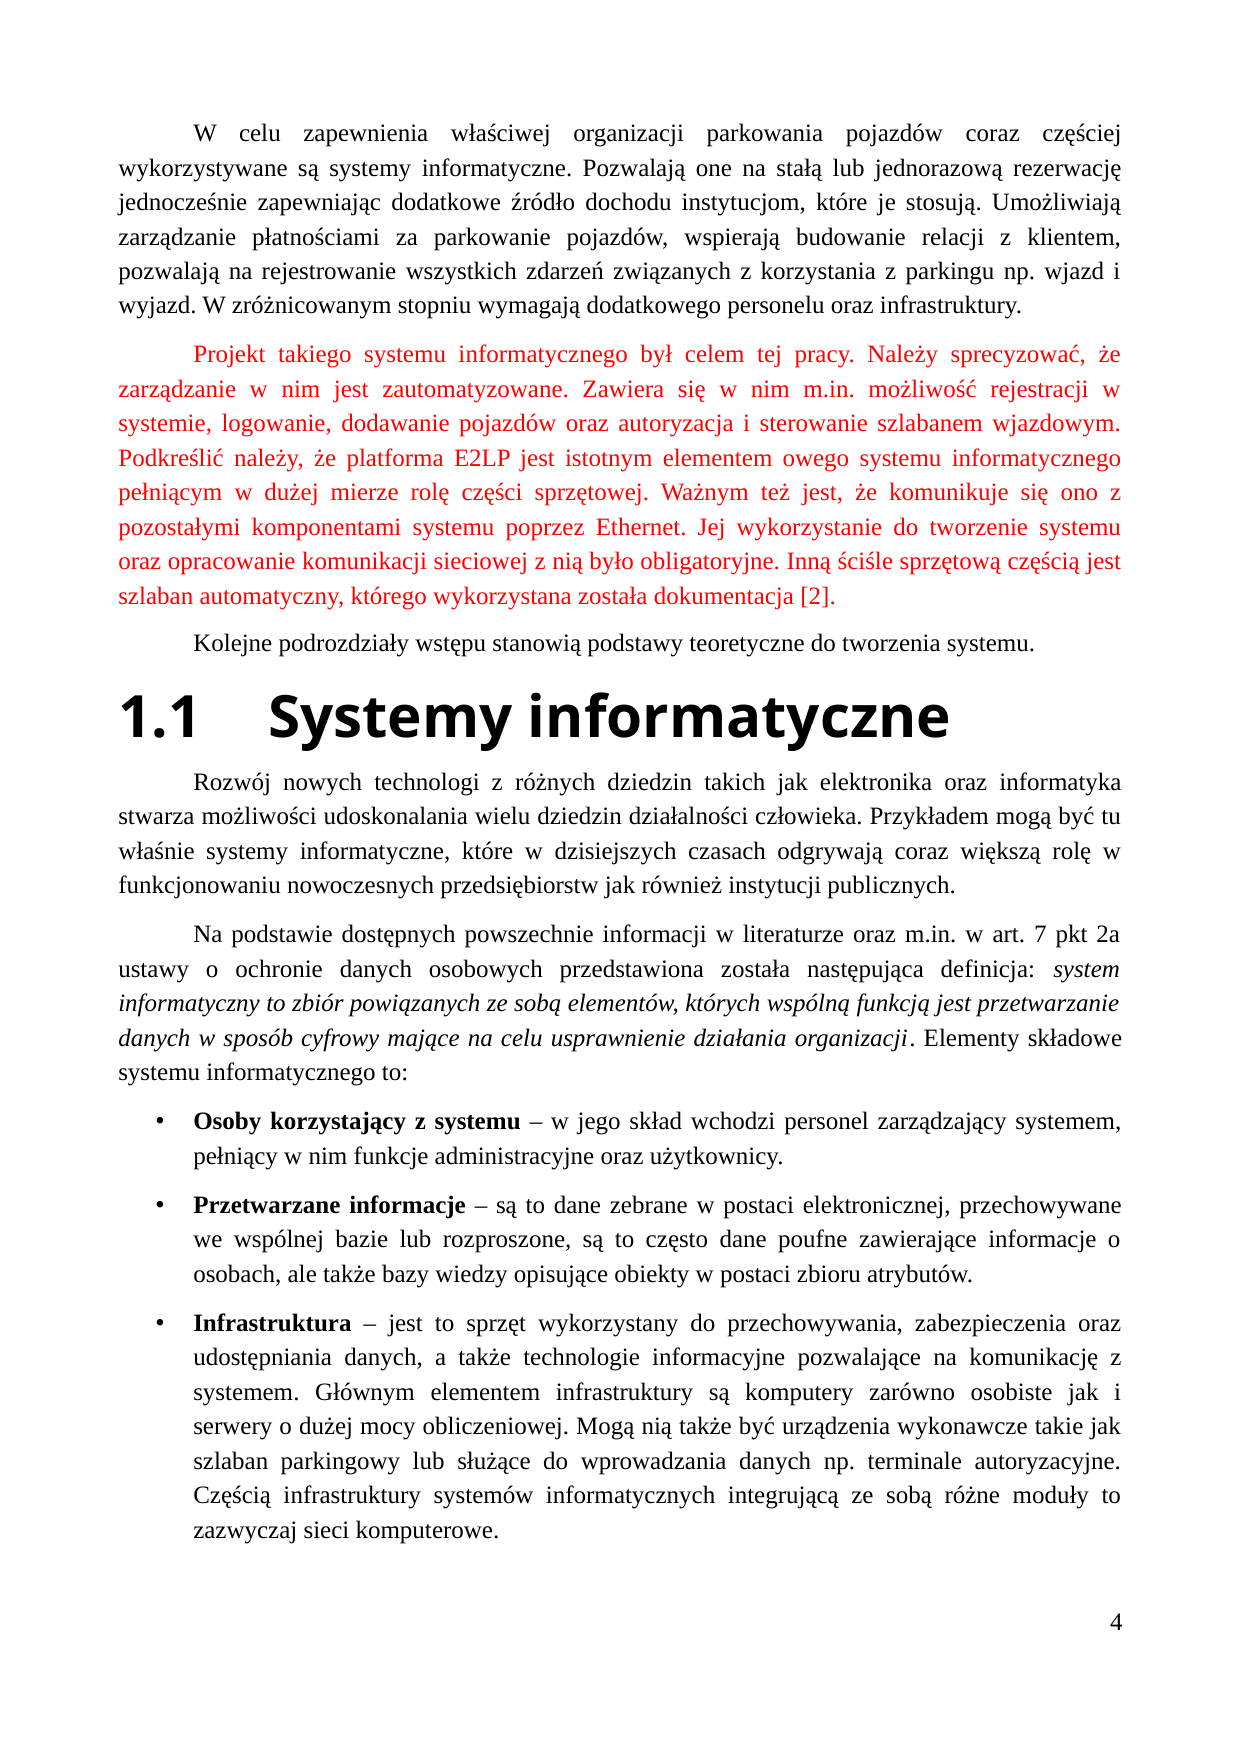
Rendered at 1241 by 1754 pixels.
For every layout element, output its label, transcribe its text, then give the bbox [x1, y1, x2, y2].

text Rozwój nowych technologi z różnych dziedzin takich jak elektronika oraz informatyka stwarza możliwości udoskonalania wielu dziedzin działalności człowieka. Przykładem mogą być tu właśnie systemy informatyczne, które w dzisiejszych czasach odgrywają coraz większą rolę w funkcjonowaniu nowoczesnych przedsiębiorstw jak również instytucji publicznych. [118, 767, 1122, 899]
subtitle Systemy informatyczne [118, 675, 1122, 754]
text Na podstawie dostępnych powszechnie informacji w literaturze oraz m.in. w art. 7 pkt 2a ustawy o ochronie danych osobowych przedstawiona została następująca definicja: system informatyczny to zbiór powiązanych ze sobą elementów, których wspólną funkcją jest przetwarzanie danych w sposób cyfrowy mające na celu usprawnienie działania organizacji. Elementy składowe systemu informatycznego to: [118, 919, 1122, 1086]
list Przetwarzane informacje – są to dane zebrane w postaci elektronicznej, przechowywane we wspólnej bazie lub rozproszone, są to często dane poufne zawierające informacje o osobach, ale także bazy wiedzy opisujące obiekty w postaci zbioru atrybutów. [156, 1190, 1122, 1287]
text Projekt takiego systemu informatycznego był celem tej pracy. Należy sprecyzować, że zarządzanie w nim jest zautomatyzowane. Zawiera się w nim m.in. możliwość rejestracji w systemie, logowanie, dodawanie pojazdów oraz autoryzacja i sterowanie szlabanem wjazdowym. Podkreślić należy, że platforma E2LP jest istotnym elementem owego systemu informatycznego pełniącym w dużej mierze rolę części sprzętowej. Ważnym też jest, że komunikuje się ono z pozostałymi komponentami systemu poprzez Ethernet. Jej wykorzystanie do tworzenie systemu oraz opracowanie komunikacji sieciowej z nią było obligatoryjne. Inną ściśle sprzętową częścią jest szlaban automatyczny, którego wykorzystana została dokumentacja [2]. [118, 339, 1122, 610]
text Kolejne podrozdziały wstępu stanowią podstawy teoretyczne do tworzenia systemu. [118, 628, 1122, 657]
list Osoby korzystający z systemu – w jego skład wchodzi personel zarządzający systemem, pełniący w nim funkcje administracyjne oraz użytkownicy. [156, 1106, 1122, 1169]
text W celu zapewnienia właściwej organizacji parkowania pojazdów coraz częściej wykorzystywane są systemy informatyczne. Pozwalają one na stałą lub jednorazową rezerwację jednocześnie zapewniając dodatkowe źródło dochodu instytucjom, które je stosują. Umożliwiają zarządzanie płatnościami za parkowanie pojazdów, wspierają budowanie relacji z klientem, pozwalają na rejestrowanie wszystkich zdarzeń związanych z korzystania z parkingu np. wjazd i wyjazd. W zróżnicowanym stopniu wymagają dodatkowego personelu oraz infrastruktury. [118, 118, 1122, 319]
list Infrastruktura – jest to sprzęt wykorzystany do przechowywania, zabezpieczenia oraz udostępniania danych, a także technologie informacyjne pozwalające na komunikację z systemem. Głównym elementem infrastruktury są komputery zarówno osobiste jak i serwery o dużej mocy obliczeniowej. Mogą nią także być urządzenia wykonawcze takie jak szlaban parkingowy lub służące do wprowadzania danych np. terminale autoryzacyjne. Częścią infrastruktury systemów informatycznych integrującą ze sobą różne moduły to zazwyczaj sieci komputerowe. [156, 1308, 1122, 1543]
